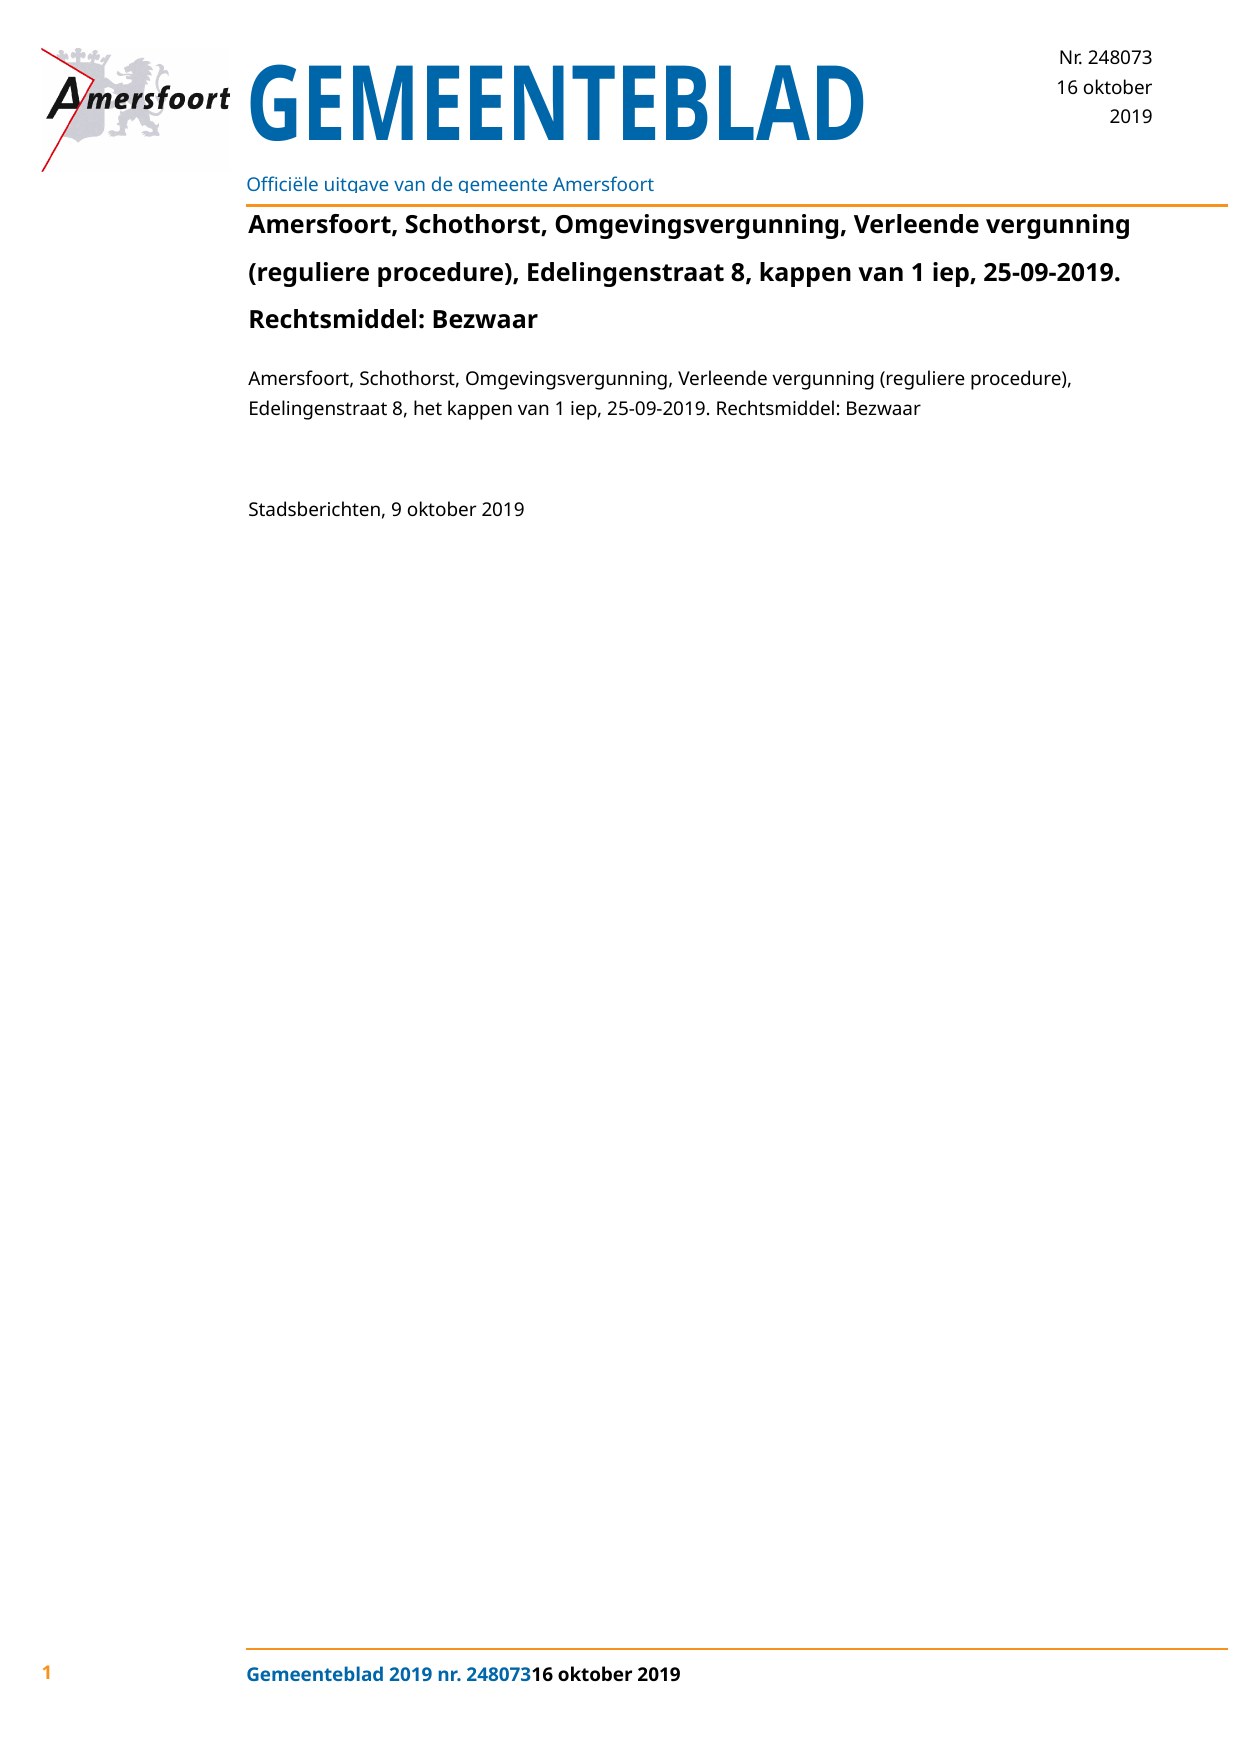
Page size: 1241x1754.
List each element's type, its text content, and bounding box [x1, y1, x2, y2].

text Stadsberichten, 9 oktober 2019 [248, 496, 1152, 522]
text Amersfoort, Schothorst, Omgevingsvergunning, Verleende vergunning (reguliere procedure), Edelingenstraat 8, het kappen van 1 iep, 25-09-2019. Rechtsmiddel: Bezwaar [248, 366, 1152, 421]
picture [41, 47, 231, 172]
text Amersfoort, Schothorst, Omgevingsvergunning, Verleende vergunning (reguliere procedure), Edelingenstraat 8, kappen van 1 iep, 25-09-2019. Rechtsmiddel: Bezwaar [248, 207, 1152, 336]
